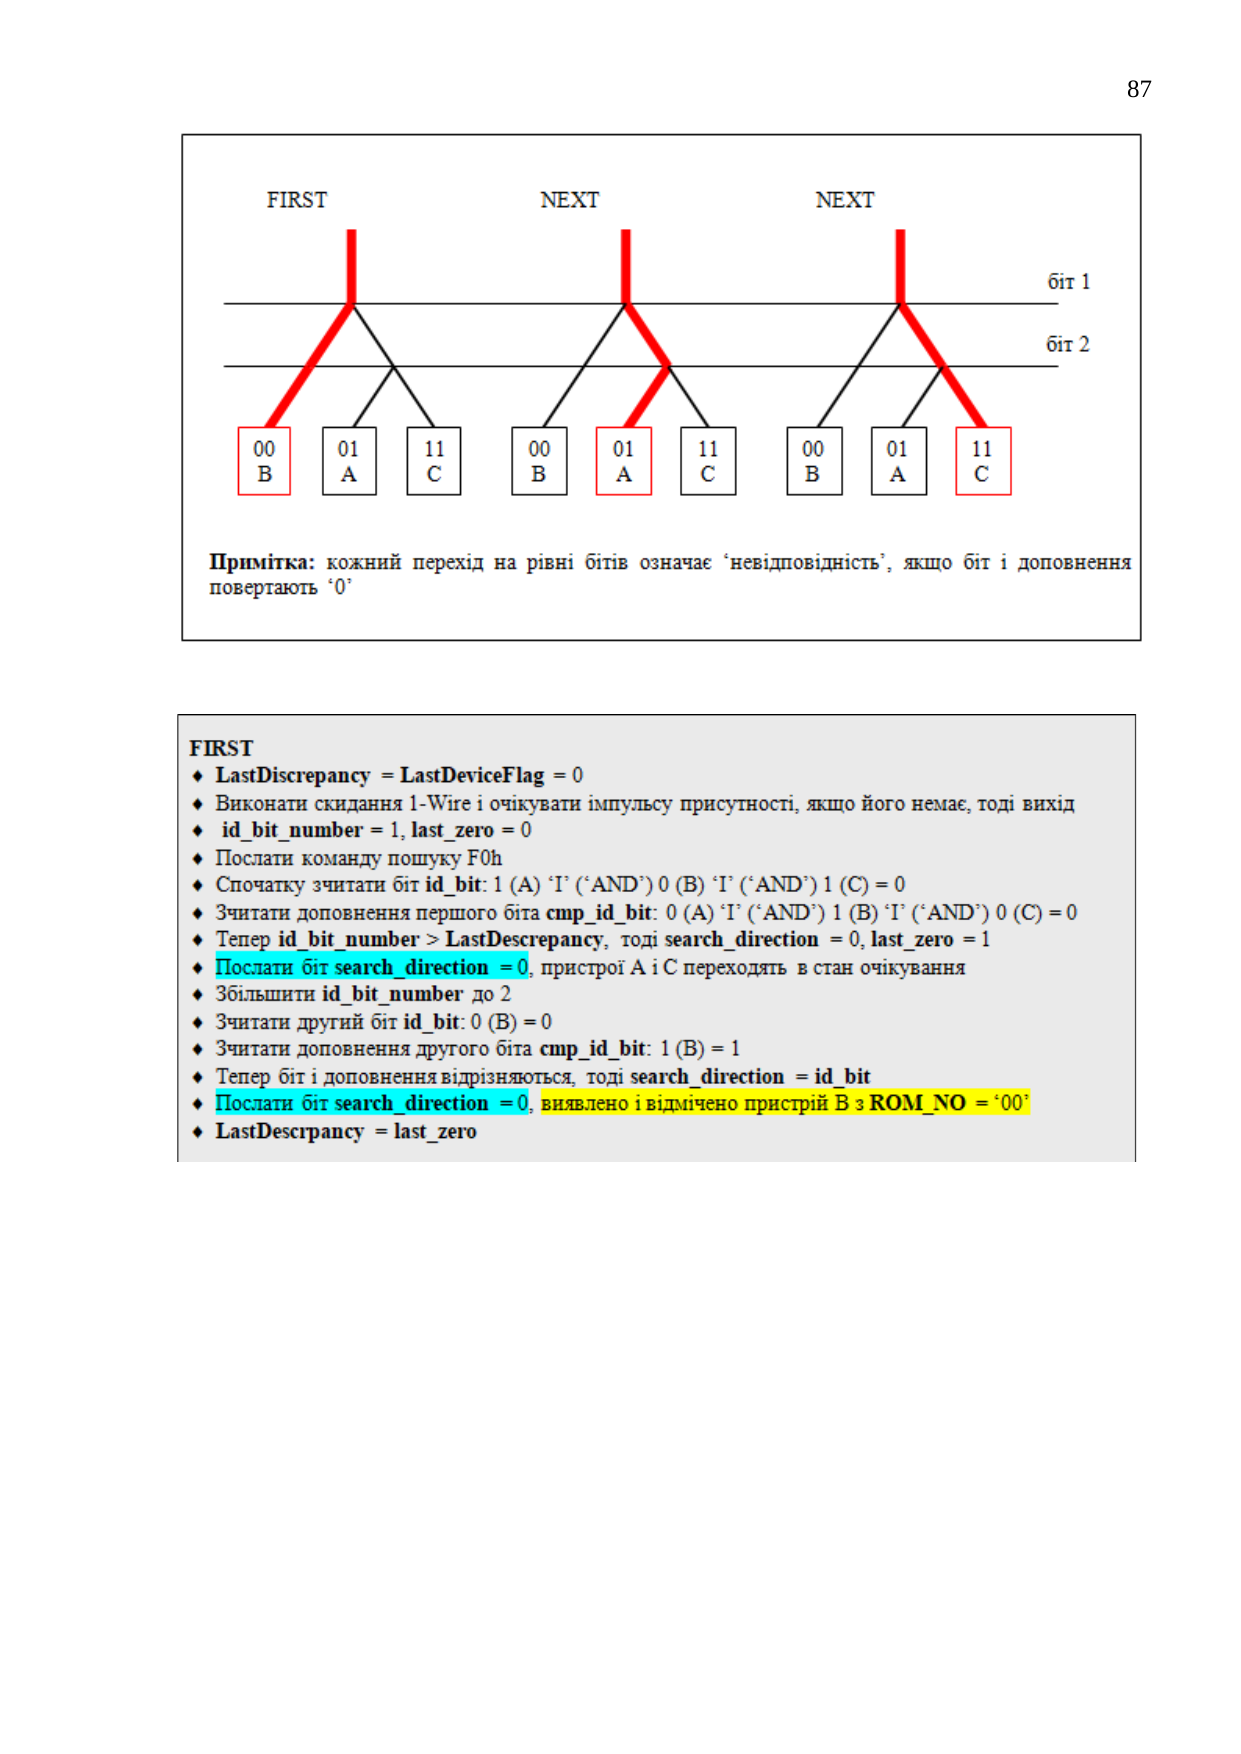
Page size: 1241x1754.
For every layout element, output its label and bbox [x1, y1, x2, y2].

picture [177, 131, 1145, 643]
picture [177, 714, 1137, 1162]
